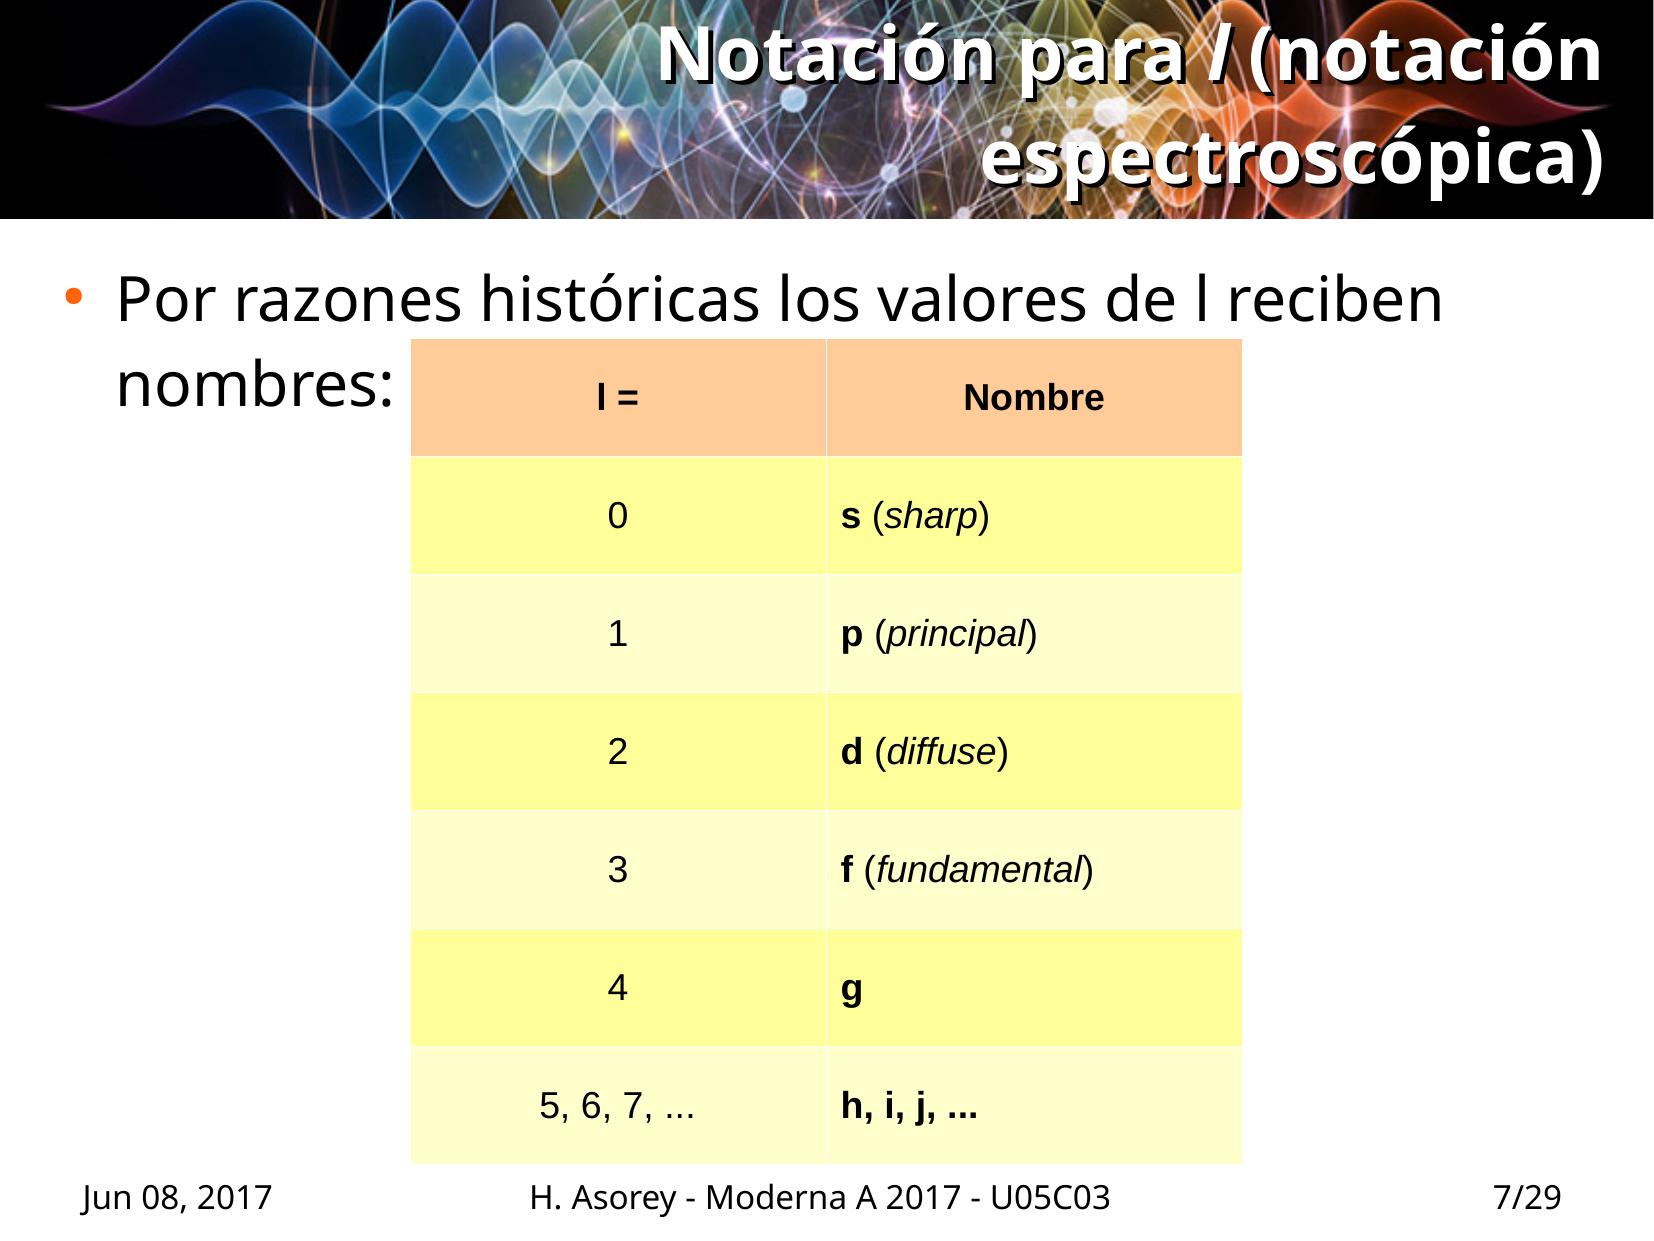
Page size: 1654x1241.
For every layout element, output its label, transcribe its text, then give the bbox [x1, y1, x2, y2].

table_cell 0 [411, 457, 826, 574]
table_cell 4 [411, 929, 826, 1046]
picture [0, 0, 1654, 219]
table_cell g [827, 929, 1242, 1046]
table_cell p (principal) [827, 575, 1242, 692]
table_cell 3 [411, 811, 826, 928]
list Por razones históricas los valores de l reciben nombres: [45, 255, 1606, 1156]
table_cell s (sharp) [827, 457, 1242, 574]
table_cell d (diffuse) [827, 693, 1242, 810]
table_cell h, i, j, ... [827, 1047, 1242, 1164]
table_header Nombre [827, 339, 1242, 456]
table_cell 5, 6, 7, ... [411, 1047, 826, 1164]
table_cell 1 [411, 575, 826, 692]
table_header l = [411, 339, 826, 456]
table_cell 2 [411, 693, 826, 810]
title Notación para l (notación espectroscópica) [45, 15, 1606, 191]
table_cell f (fundamental) [827, 811, 1242, 928]
